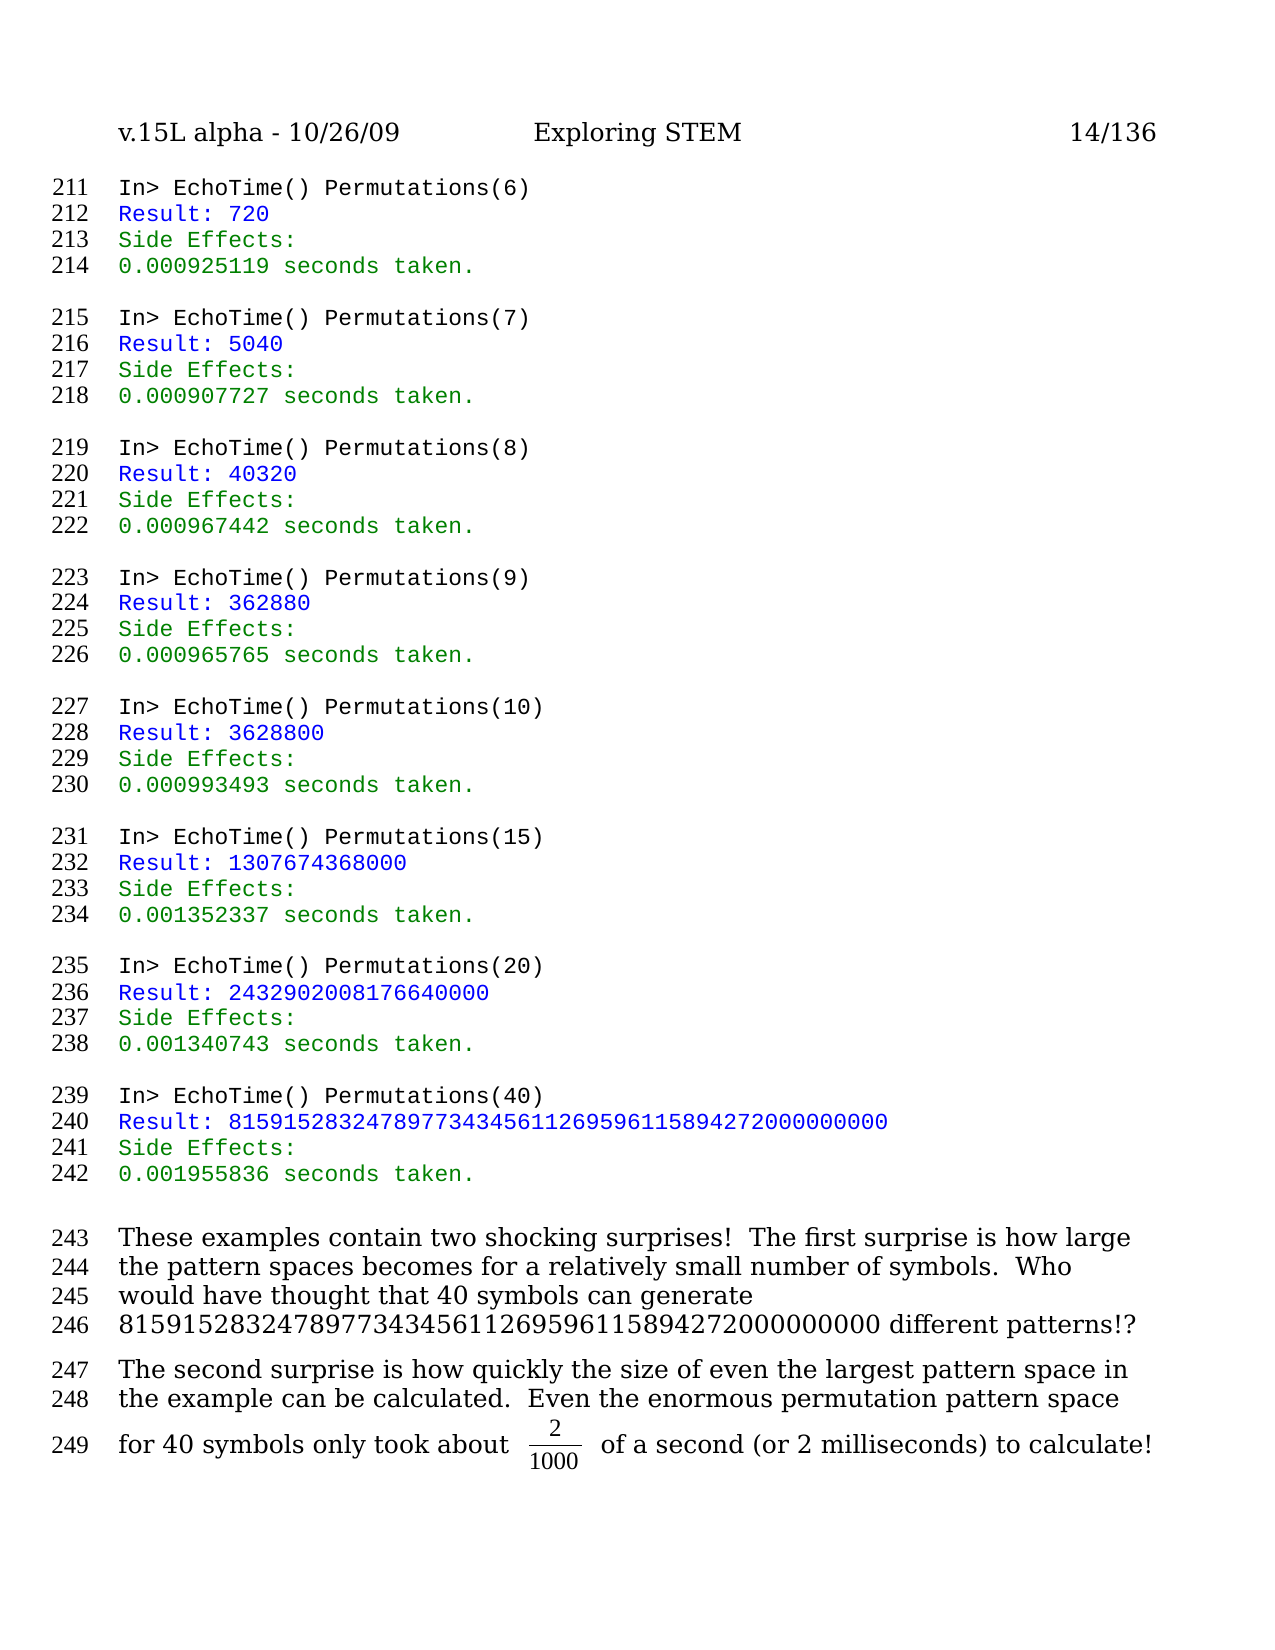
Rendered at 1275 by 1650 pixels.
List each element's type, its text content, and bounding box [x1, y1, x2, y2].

text The second surprise is how quickly the size of even the largest pattern space in the example can be calculated. Even the enormous permutation pattern space for 40 symbols only took aboutof a second (or 2 milliseconds) to calculate! [118, 1355, 1157, 1477]
text Side Effects: [118, 488, 1157, 514]
text In> EchoTime() Permutations(6) [118, 177, 1157, 203]
text In> EchoTime() Permutations(40) [118, 1084, 1157, 1111]
text 0.001955836 seconds taken. [118, 1162, 1157, 1188]
text Result: 362880 [118, 592, 1157, 618]
text Result: 720 [118, 203, 1157, 229]
text Side Effects: [118, 229, 1157, 254]
text In> EchoTime() Permutations(10) [118, 696, 1157, 721]
text In> EchoTime() Permutations(7) [118, 306, 1157, 332]
text Side Effects: [118, 1007, 1157, 1033]
text 0.001352337 seconds taken. [118, 903, 1157, 929]
text 0.001340743 seconds taken. [118, 1033, 1157, 1059]
text In> EchoTime() Permutations(8) [118, 436, 1157, 462]
text Side Effects: [118, 877, 1157, 903]
text Side Effects: [118, 1136, 1157, 1162]
text Result: 1307674368000 [118, 851, 1157, 877]
text These examples contain two shocking surprises! The first surprise is how large the pattern spaces becomes for a relatively small number of symbols. Who would have thought that 40 symbols can generate 815915283247897734345611269596115894272000000000 different patterns!? [118, 1223, 1157, 1340]
text Side Effects: [118, 358, 1157, 384]
text Result: 40320 [118, 462, 1157, 488]
text Result: 2432902008176640000 [118, 981, 1157, 1007]
text Side Effects: [118, 618, 1157, 644]
text In> EchoTime() Permutations(15) [118, 825, 1157, 851]
text Result: 5040 [118, 332, 1157, 358]
text 0.000907727 seconds taken. [118, 384, 1157, 410]
text In> EchoTime() Permutations(9) [118, 566, 1157, 592]
text Result: 3628800 [118, 721, 1157, 747]
text Side Effects: [118, 747, 1157, 773]
text 0.000993493 seconds taken. [118, 773, 1157, 799]
text 0.000965765 seconds taken. [118, 644, 1157, 669]
text Result: 815915283247897734345611269596115894272000000000 [118, 1111, 1157, 1136]
text In> EchoTime() Permutations(20) [118, 955, 1157, 981]
text 0.000925119 seconds taken. [118, 254, 1157, 281]
text 0.000967442 seconds taken. [118, 514, 1157, 540]
